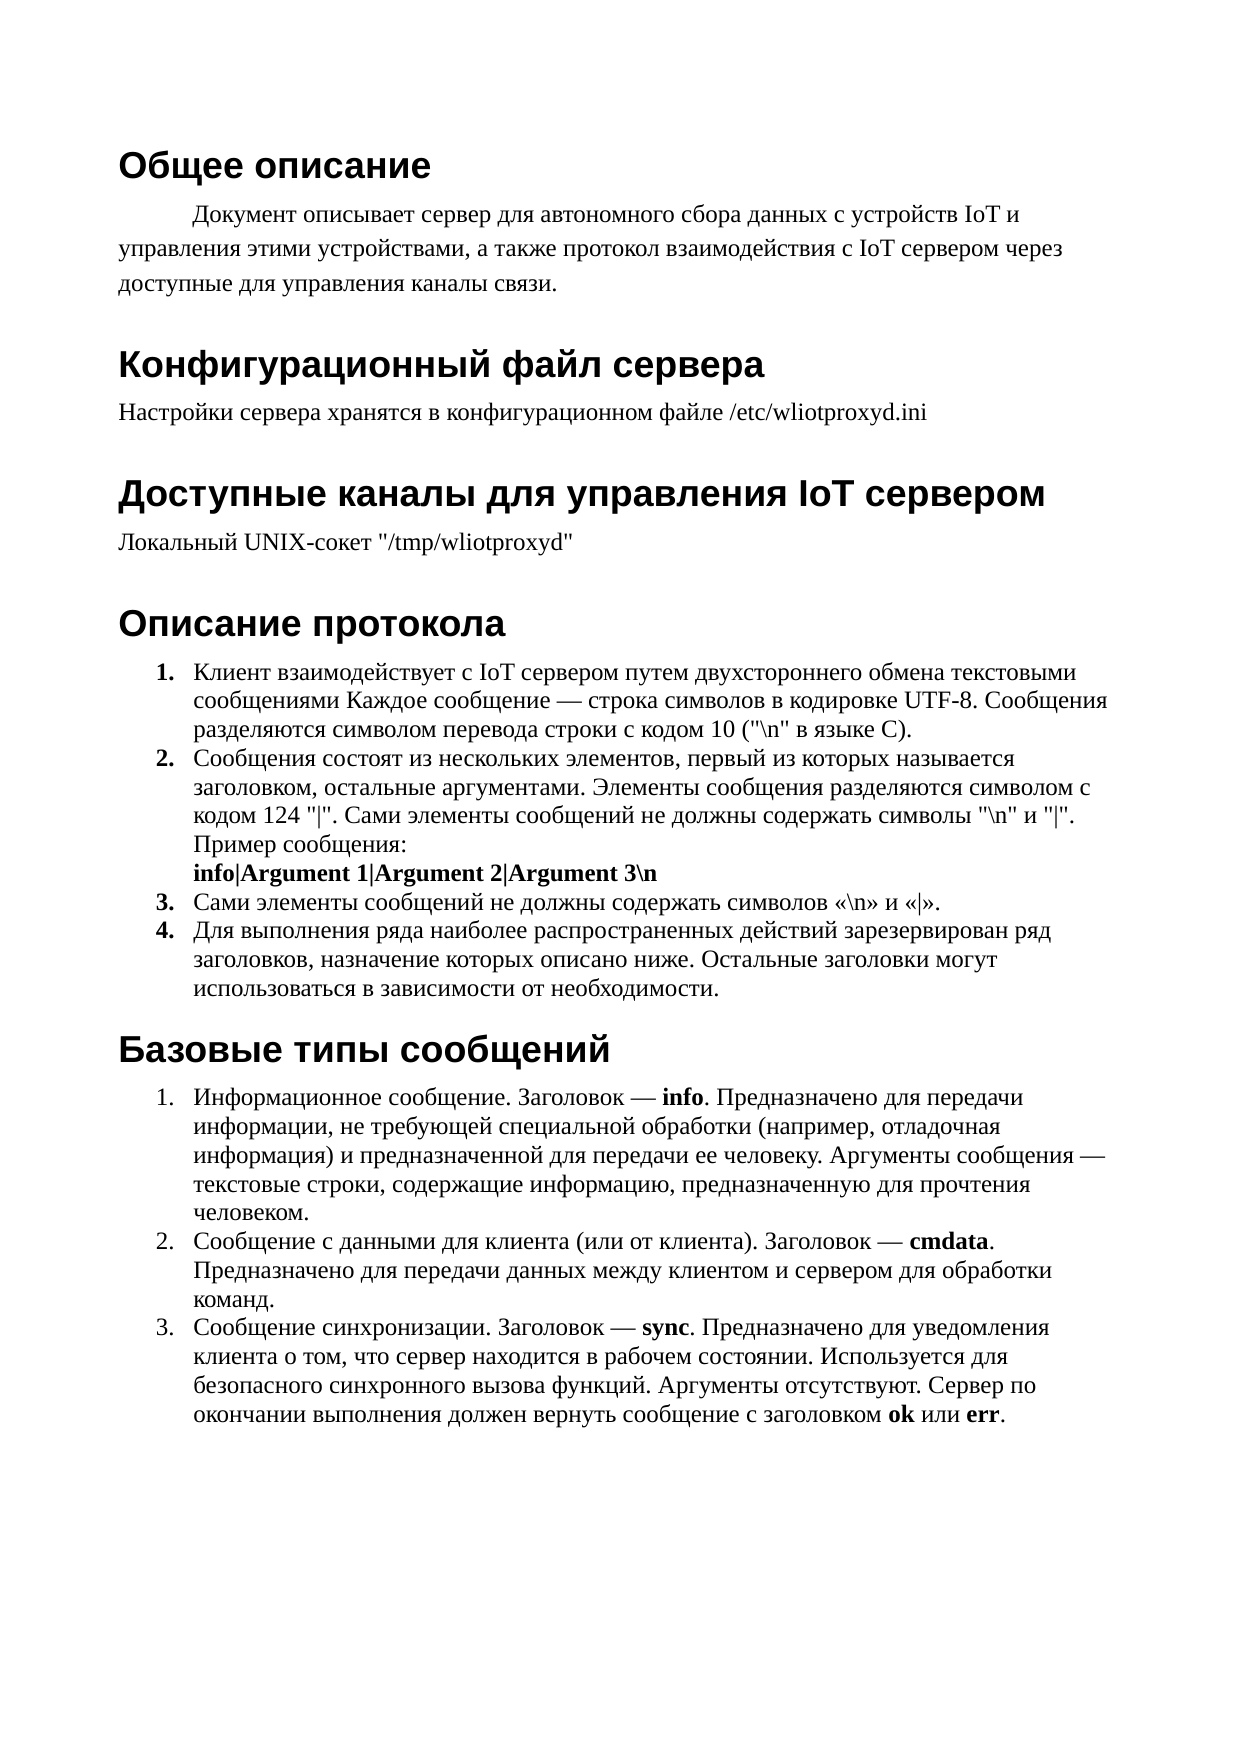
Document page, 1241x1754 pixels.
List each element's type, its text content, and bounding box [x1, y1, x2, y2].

text Настройки сервера хранятся в конфигурационном файле /etc/wliotproxyd.ini [118, 397, 1122, 426]
text Документ описывает сервер для автономного сбора данных с устройств IoT и управления этими устройствами, а также протокол взаимодействия с IoT сервером через доступные для управления каналы связи. [118, 199, 1122, 296]
text Локальный UNIX-сокет "/tmp/wliotproxyd" [118, 527, 1122, 556]
list Для выполнения ряда наиболее распространенных действий зарезервирован ряд заголовков, назначение которых описано ниже. Остальные заголовки могут использоваться в зависимости от необходимости. [156, 916, 1122, 1002]
list Сообщение синхронизации. Заголовок — sync. Предназначено для уведомления клиента о том, что сервер находится в рабочем состоянии. Используется для безопасного синхронного вызова функций. Аргументы отсутствуют. Сервер по окончании выполнения должен вернуть сообщение с заголовком ok или err. [156, 1312, 1122, 1427]
list Информационное сообщение. Заголовок — info. Предназначено для передачи информации, не требующей специальной обработки (например, отладочная информация) и предназначенной для передачи ее человеку. Аргументы сообщения — текстовые строки, содержащие информацию, предназначенную для прочтения человеком. [156, 1082, 1122, 1226]
subtitle Общее описание [118, 143, 1122, 186]
subtitle Описание протокола [118, 601, 1122, 644]
list Сами элементы сообщений не должны содержать символов «\n» и «|». [156, 887, 1122, 916]
list Сообщение с данными для клиента (или от клиента). Заголовок — cmdata. Предназначено для передачи данных между клиентом и сервером для обработки команд. [156, 1226, 1122, 1312]
subtitle Доступные каналы для управления IoT сервером [118, 471, 1122, 514]
list Сообщения состоят из нескольких элементов, первый из которых называется заголовком, остальные аргументами. Элементы сообщения разделяются символом с кодом 124 "|". Сами элементы сообщений не должны содержать символы "\n" и "|". Пример сообщения: info|Argument 1|Argument 2|Argument 3\n [156, 743, 1122, 887]
list Клиент взаимодействует с IoT сервером путем двухстороннего обмена текстовыми сообщениями Каждое сообщение — строка символов в кодировке UTF-8. Сообщения разделяются символом перевода строки с кодом 10 ("\n" в языке С). [156, 657, 1122, 743]
subtitle Конфигурационный файл сервера [118, 342, 1122, 385]
subtitle Базовые типы сообщений [118, 1027, 1122, 1070]
